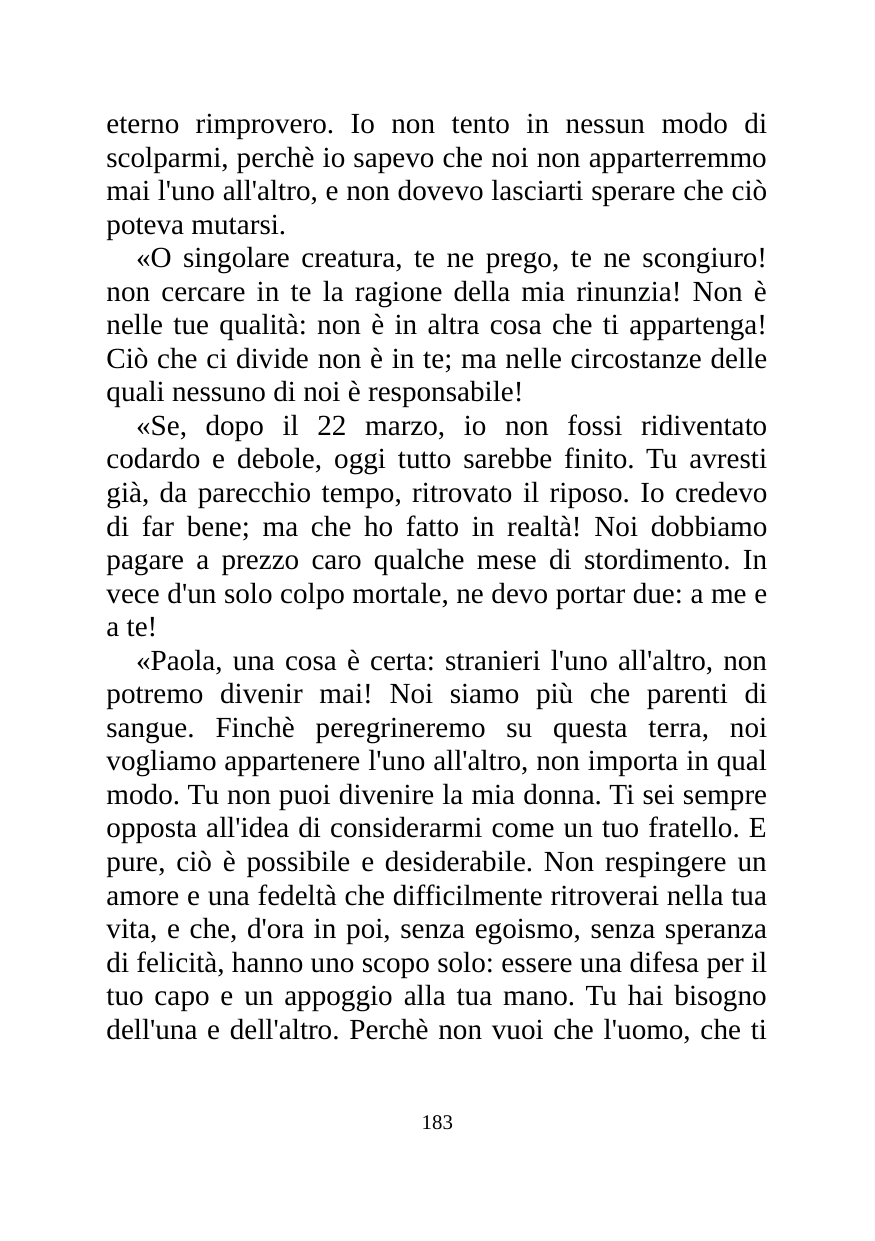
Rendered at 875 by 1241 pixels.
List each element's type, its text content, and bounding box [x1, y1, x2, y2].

text eterno rimprovero. Io non tento in nessun modo di scolparmi, perchè io sapevo che noi non apparterremmo mai l'uno all'altro, e non dovevo lasciarti sperare che ciò poteva mutarsi. [106, 106, 768, 240]
text «O singolare creatura, te ne prego, te ne scongiuro! non cercare in te la ragione della mia rinunzia! Non è nelle tue qualità: non è in altra cosa che ti appartenga! Ciò che ci divide non è in te; ma nelle circostanze delle quali nessuno di noi è responsabile! [106, 240, 768, 408]
text «Paola, una cosa è certa: stranieri l'uno all'altro, non potremo divenir mai! Noi siamo più che parenti di sangue. Finchè peregrineremo su questa terra, noi vogliamo appartenere l'uno all'altro, non importa in qual modo. Tu non puoi divenire la mia donna. Ti sei sempre opposta all'idea di considerarmi come un tuo fratello. E pure, ciò è possibile e desiderabile. Non respingere un amore e una fedeltà che difficilmente ritroverai nella tua vita, e che, d'ora in poi, senza egoismo, senza speranza di felicità, hanno uno scopo solo: essere una difesa per il tuo capo e un appoggio alla tua mano. Tu hai bisogno dell'una e dell'altro. Perchè non vuoi che l'uomo, che ti [106, 643, 768, 1045]
text «Se, dopo il 22 marzo, io non fossi ridiventato codardo e debole, oggi tutto sarebbe finito. Tu avresti già, da parecchio tempo, ritrovato il riposo. Io credevo di far bene; ma che ho fatto in realtà! Noi dobbiamo pagare a prezzo caro qualche mese di stordimento. In vece d'un solo colpo mortale, ne devo portar due: a me e a te! [106, 408, 768, 643]
